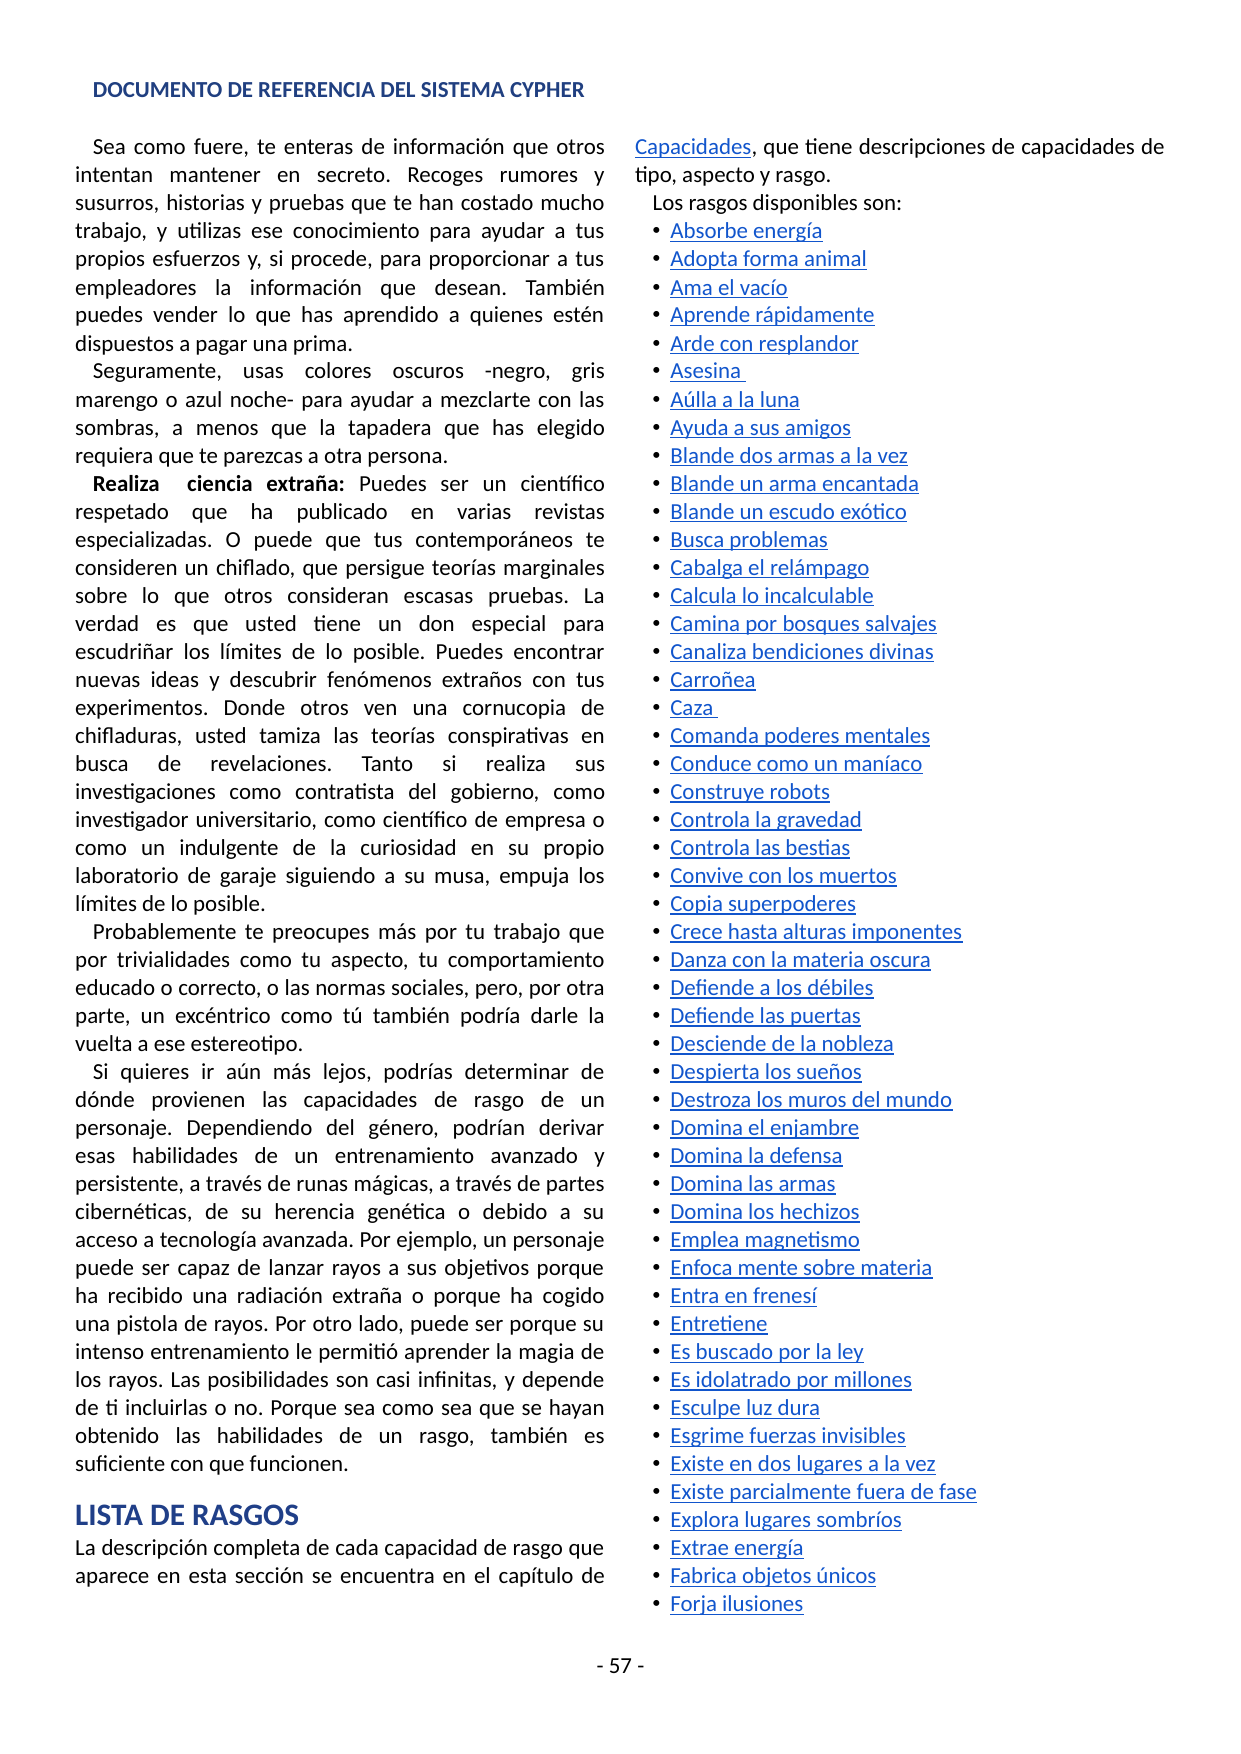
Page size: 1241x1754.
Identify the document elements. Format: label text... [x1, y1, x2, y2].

list Existe parcialmente fuera de fase [652, 1477, 1165, 1506]
list Danza con la materia oscura [652, 945, 1165, 973]
list Destroza los muros del mundo [652, 1085, 1165, 1113]
list Es idolatrado por millones [652, 1365, 1165, 1393]
text Sea como fuere, te enteras de información que otros intentan mantener en secreto. Recoges rumores y susurros, historias y pruebas que te han costado mucho trabajo, y utilizas ese conocimiento para ayudar a tus propios esfuerzos y, si procede, para proporcionar a tus empleadores la información que desean. También puedes vender lo que has aprendido a quienes estén dispuestos a pagar una prima. [75, 132, 605, 357]
list Emplea magnetismo [652, 1225, 1165, 1253]
list Defiende a los débiles [652, 973, 1165, 1001]
list Comanda poderes mentales [652, 721, 1165, 749]
list Adopta forma animal [652, 244, 1165, 273]
text Si quieres ir aún más lejos, podrías determinar de dónde provienen las capacidades de rasgo de un personaje. Dependiendo del género, podrían derivar esas habilidades de un entrenamiento avanzado y persistente, a través de runas mágicas, a través de partes cibernéticas, de su herencia genética o debido a su acceso a tecnología avanzada. Por ejemplo, un personaje puede ser capaz de lanzar rayos a sus objetivos porque ha recibido una radiación extraña o porque ha cogido una pistola de rayos. Por otro lado, puede ser porque su intenso entrenamiento le permitió aprender la magia de los rayos. Las posibilidades son casi infinitas, y depende de ti incluirlas o no. Porque sea como sea que se hayan obtenido las habilidades de un rasgo, también es suficiente con que funcionen. [75, 1057, 605, 1477]
list Domina la defensa [652, 1141, 1165, 1169]
list Entretiene [652, 1309, 1165, 1337]
list Canaliza bendiciones divinas [652, 637, 1165, 665]
list Defiende las puertas [652, 1001, 1165, 1029]
list Crece hasta alturas imponentes [652, 917, 1165, 945]
list Asesina [652, 357, 1165, 385]
list Calcula lo incalculable [652, 581, 1165, 609]
list Aprende rápidamente [652, 301, 1165, 329]
list Domina el enjambre [652, 1113, 1165, 1141]
list Enfoca mente sobre materia [652, 1253, 1165, 1281]
list Absorbe energía [652, 217, 1165, 244]
list Existe en dos lugares a la vez [652, 1449, 1165, 1477]
list Aúlla a la luna [652, 385, 1165, 413]
list Esculpe luz dura [652, 1393, 1165, 1421]
list Controla la gravedad [652, 805, 1165, 833]
list Domina los hechizos [652, 1197, 1165, 1225]
text Probablemente te preocupes más por tu trabajo que por trivialidades como tu aspecto, tu comportamiento educado o correcto, o las normas sociales, pero, por otra parte, un excéntrico como tú también podría darle la vuelta a ese estereotipo. [75, 917, 605, 1057]
text La descripción completa de cada capacidad de rasgo que aparece en esta sección se encuentra en el capítulo de Capacidades, que tiene descripciones de capacidades de tipo, aspecto y rasgo. [635, 132, 1165, 188]
list Blande un escudo exótico [652, 497, 1165, 525]
text Los rasgos disponibles son: [635, 188, 1165, 217]
list Despierta los sueños [652, 1057, 1165, 1085]
list Construye robots [652, 777, 1165, 805]
subtitle Lista de rasgos [75, 1495, 605, 1533]
text Realiza ciencia extraña: Puedes ser un científico respetado que ha publicado en varias revistas especializadas. O puede que tus contemporáneos te consideren un chiflado, que persigue teorías marginales sobre lo que otros consideran escasas pruebas. La verdad es que usted tiene un don especial para escudriñar los límites de lo posible. Puedes encontrar nuevas ideas y descubrir fenómenos extraños con tus experimentos. Donde otros ven una cornucopia de chifladuras, usted tamiza las teorías conspirativas en busca de revelaciones. Tanto si realiza sus investigaciones como contratista del gobierno, como investigador universitario, como científico de empresa o como un indulgente de la curiosidad en su propio laboratorio de garaje siguiendo a su musa, empuja los límites de lo posible. [75, 469, 605, 917]
list Conduce como un maníaco [652, 749, 1165, 777]
list Domina las armas [652, 1169, 1165, 1197]
list Convive con los muertos [652, 861, 1165, 889]
list Arde con resplandor [652, 329, 1165, 357]
text Seguramente, usas colores oscuros -negro, gris marengo o azul noche- para ayudar a mezclarte con las sombras, a menos que la tapadera que has elegido requiera que te parezcas a otra persona. [75, 357, 605, 469]
list Es buscado por la ley [652, 1337, 1165, 1365]
list Forja ilusiones [652, 1589, 1165, 1618]
list Entra en frenesí [652, 1281, 1165, 1309]
list Ama el vacío [652, 273, 1165, 301]
list Desciende de la nobleza [652, 1029, 1165, 1057]
list Blande un arma encantada [652, 469, 1165, 497]
list Esgrime fuerzas invisibles [652, 1421, 1165, 1449]
list Fabrica objetos únicos [652, 1562, 1165, 1589]
list Controla las bestias [652, 833, 1165, 861]
list Explora lugares sombríos [652, 1506, 1165, 1533]
list Ayuda a sus amigos [652, 413, 1165, 441]
list Caza [652, 693, 1165, 721]
list Copia superpoderes [652, 889, 1165, 917]
list Cabalga el relámpago [652, 553, 1165, 581]
list Blande dos armas a la vez [652, 441, 1165, 469]
list Carroñea [652, 665, 1165, 693]
text La descripción completa de cada capacidad de rasgo que aparece en esta sección se encuentra en el capítulo de Capacidades, que tiene descripciones de capacidades de tipo, aspecto y rasgo. [75, 1533, 605, 1589]
list Camina por bosques salvajes [652, 609, 1165, 637]
list Busca problemas [652, 525, 1165, 553]
list Extrae energía [652, 1533, 1165, 1562]
